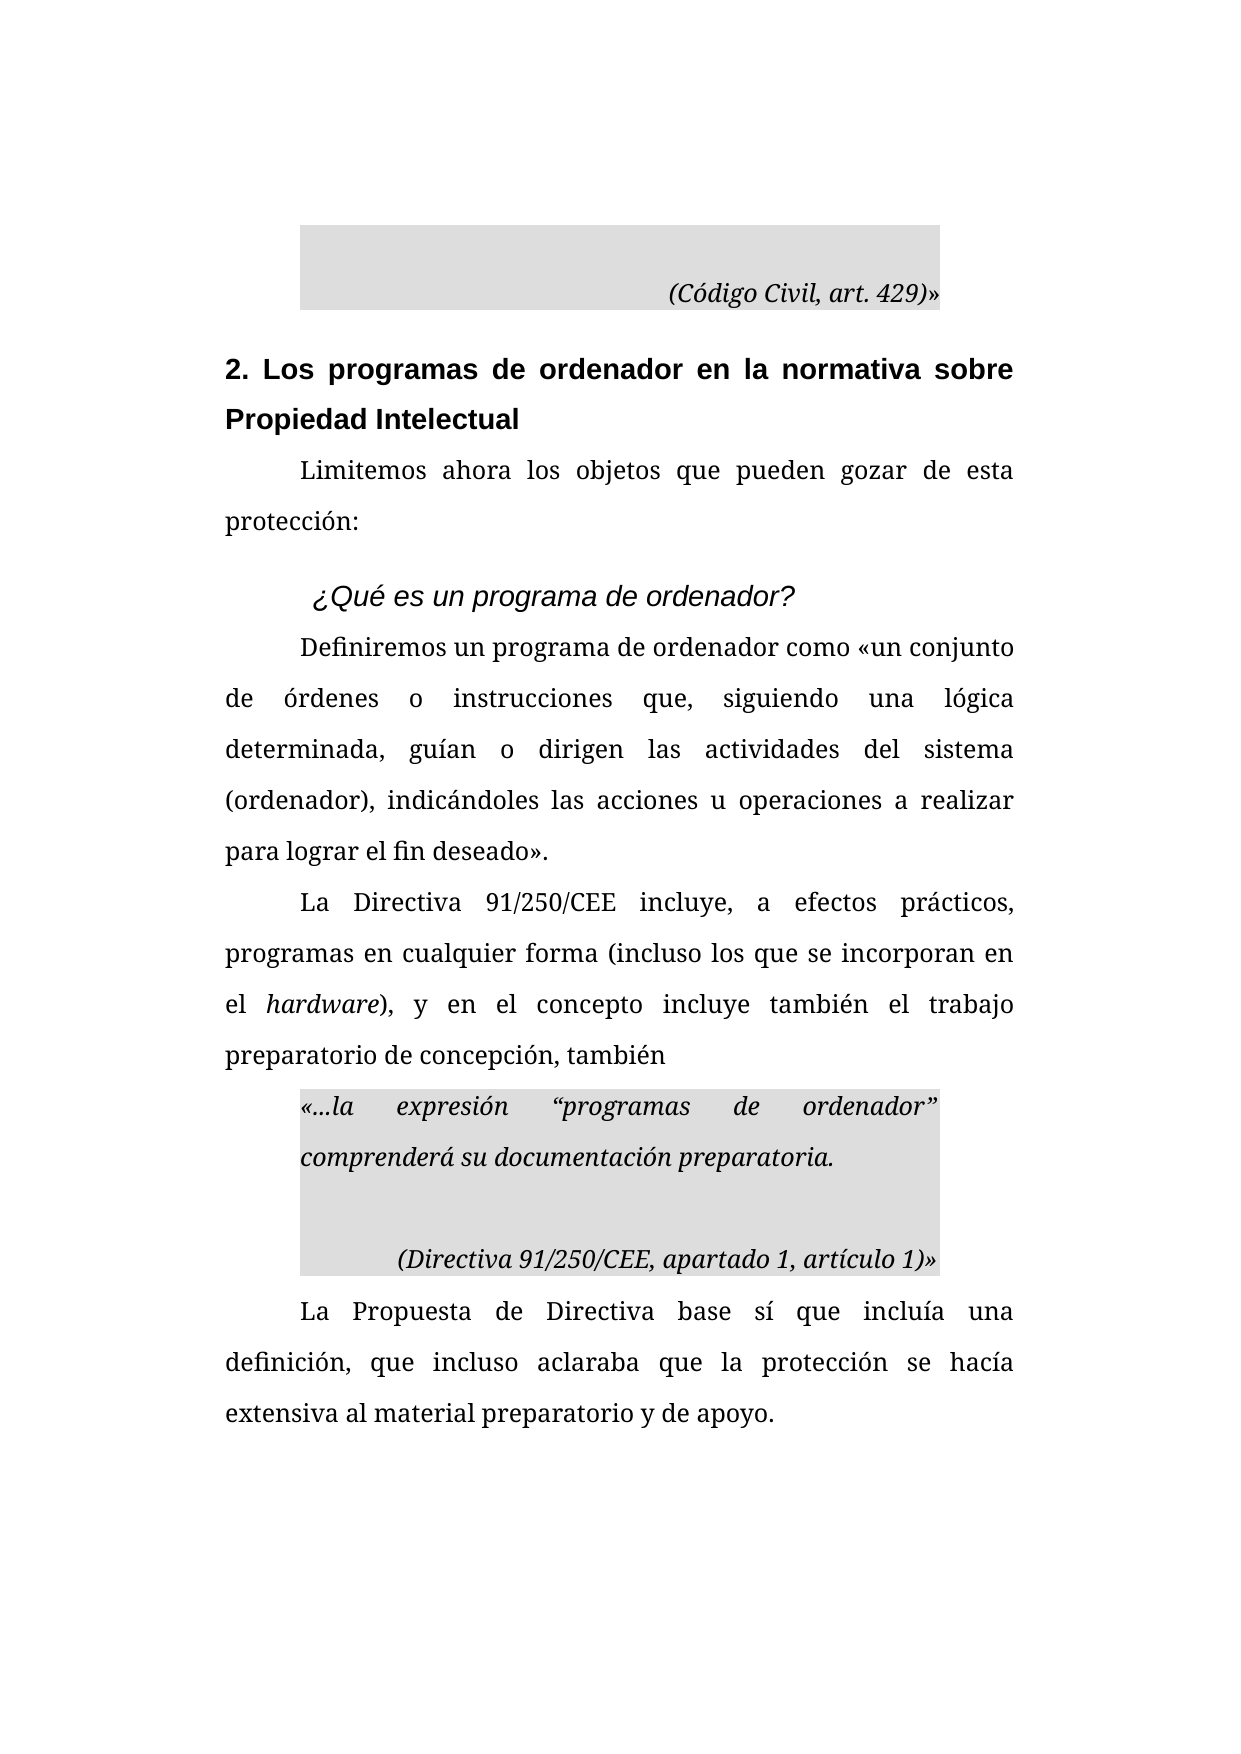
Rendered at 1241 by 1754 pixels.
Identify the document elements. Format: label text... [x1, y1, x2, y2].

text ¿Qué es un programa de ordenador? [225, 579, 1015, 613]
text Definiremos un programa de ordenador como «un conjunto de órdenes o instrucciones que, siguiendo una lógica determinada, guían o dirigen las actividades del sistema (ordenador), indicándoles las acciones u operaciones a realizar para lograr el fin deseado». [225, 630, 1015, 868]
text (Directiva 91/250/CEE, apartado 1, artículo 1)» [300, 1242, 940, 1276]
text La Directiva 91/250/CEE incluye, a efectos prácticos, programas en cualquier forma (incluso los que se incorporan en el hardware), y en el concepto incluye también el trabajo preparatorio de concepción, también [225, 885, 1015, 1072]
text La Propuesta de Directiva base sí que incluía una definición, que incluso aclaraba que la protección se hacía extensiva al material preparatorio y de apoyo. [225, 1293, 1015, 1429]
text (Código Civil, art. 429)» [300, 276, 940, 310]
text Limitemos ahora los objetos que pueden gozar de esta protección: [225, 452, 1015, 538]
text «...la expresión “programas de ordenador” comprenderá su documentación preparatoria. [300, 1089, 940, 1174]
text 2. Los programas de ordenador en la normativa sobre Propiedad Intelectual [225, 352, 1015, 436]
